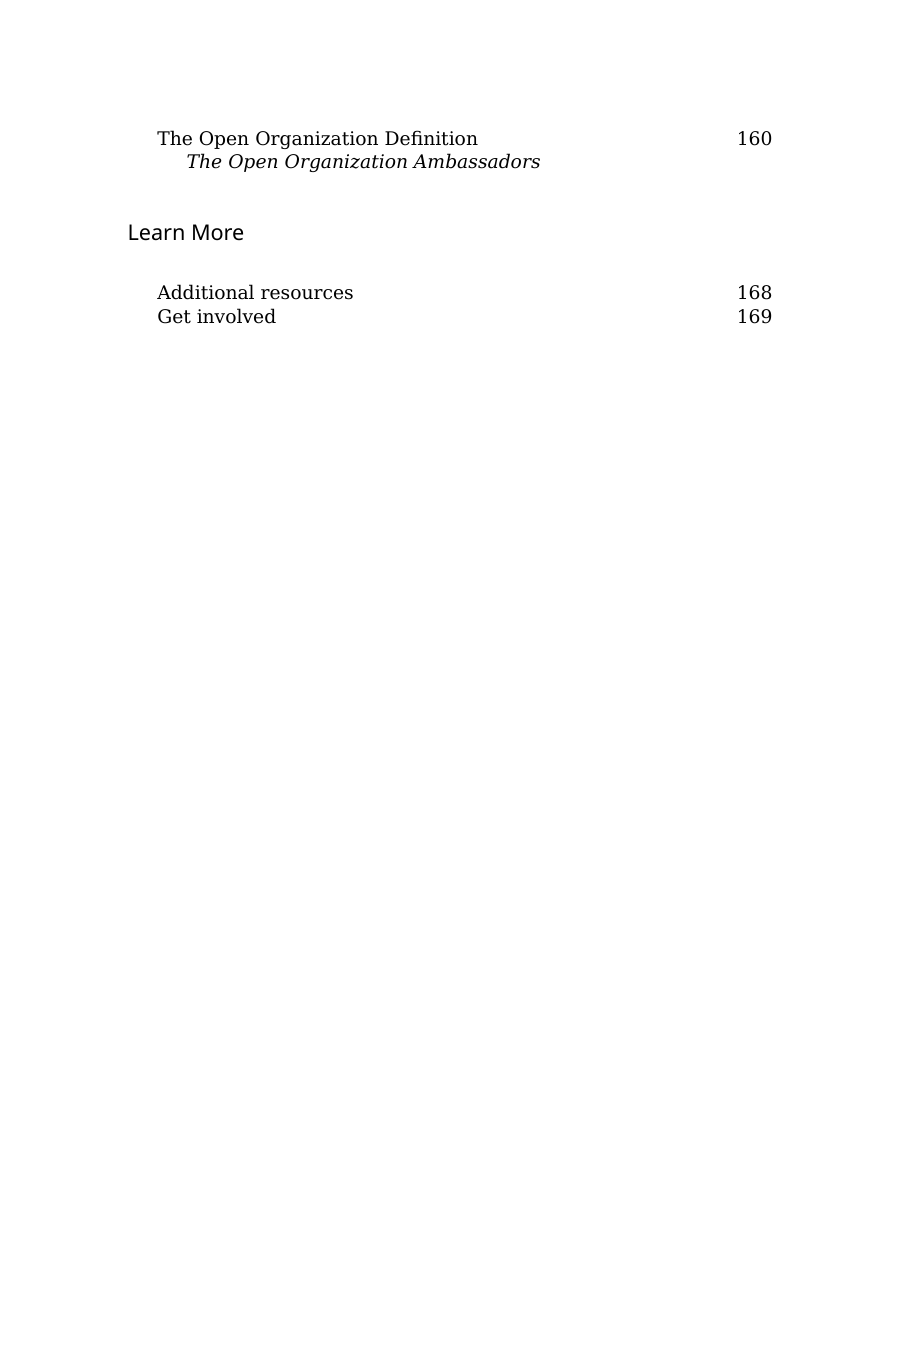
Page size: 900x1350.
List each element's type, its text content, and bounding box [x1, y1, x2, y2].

text Learn More [127, 218, 772, 279]
text The Open Organization Definition 160 [157, 127, 772, 149]
text Additional resources 168 [157, 282, 772, 304]
text Get involved 169 [157, 306, 772, 328]
text The Open Organization Ambassadors [186, 152, 772, 195]
